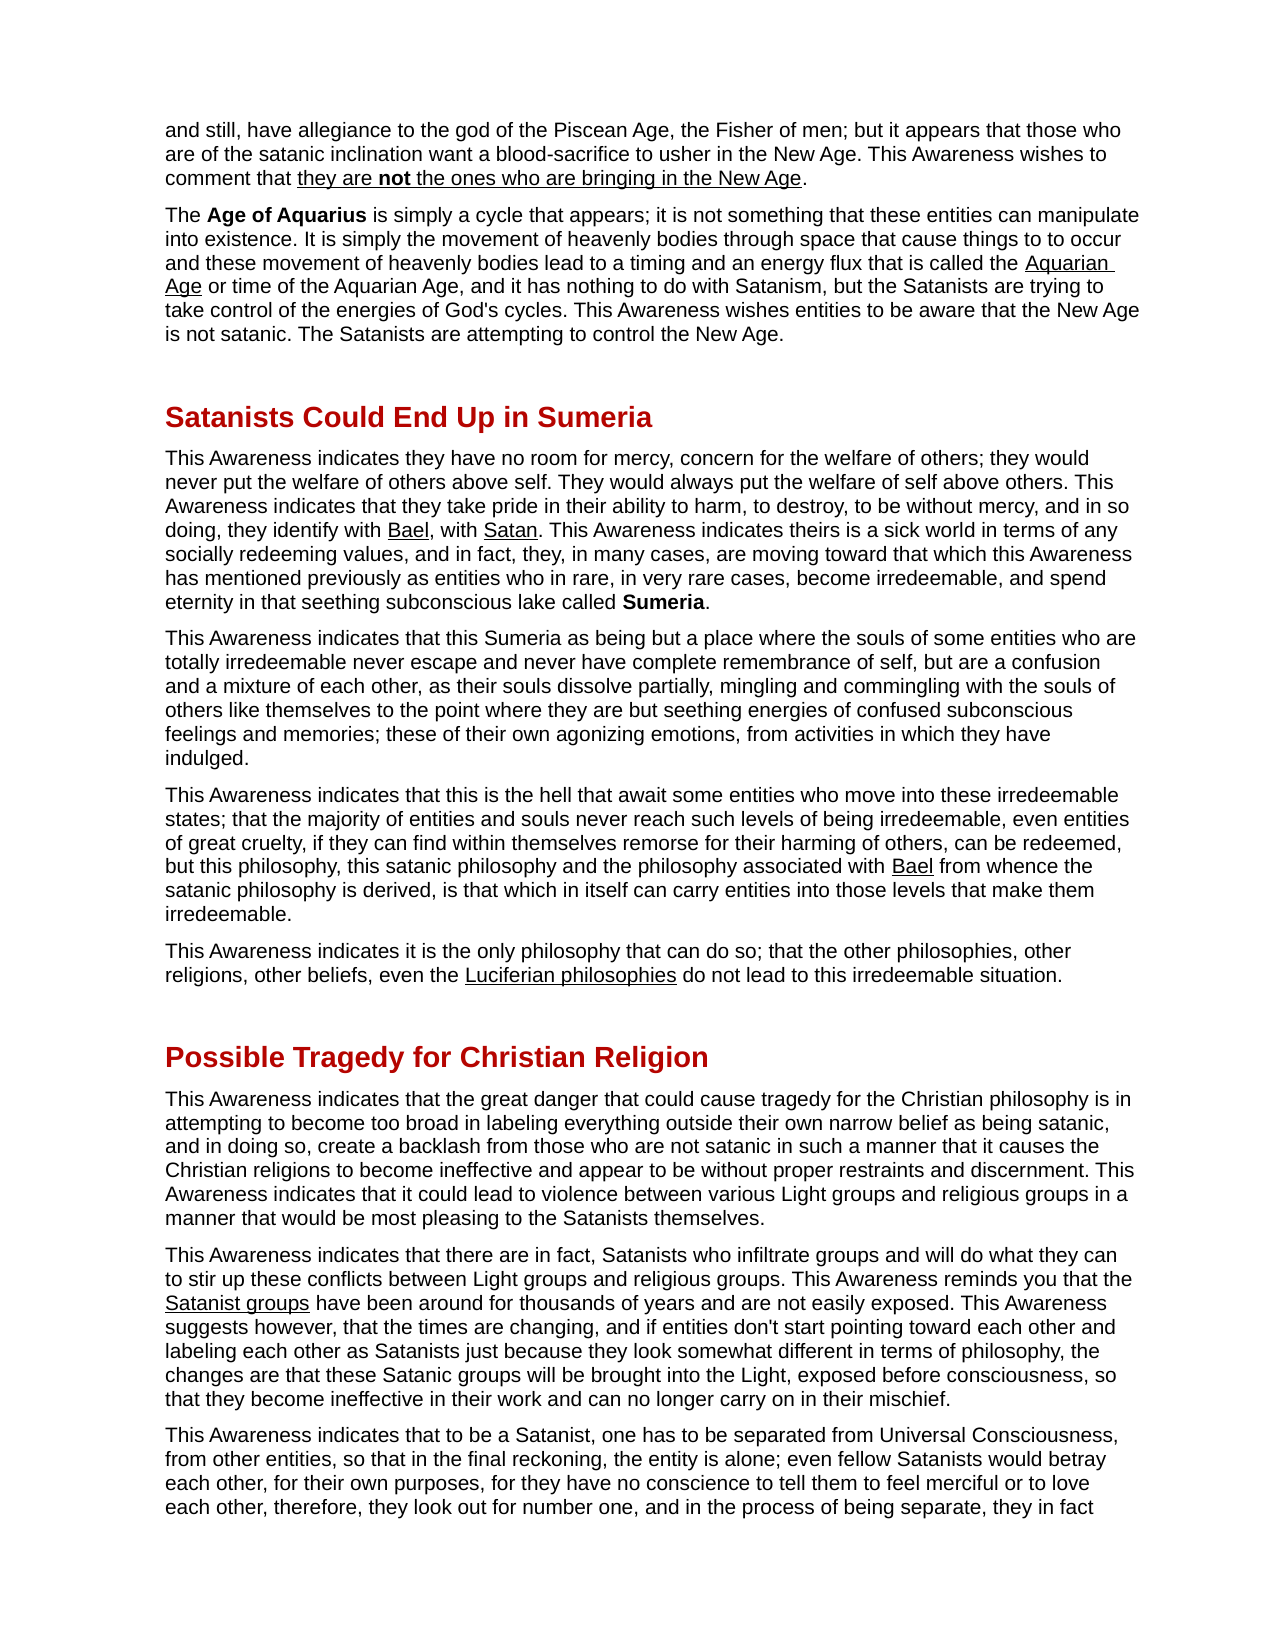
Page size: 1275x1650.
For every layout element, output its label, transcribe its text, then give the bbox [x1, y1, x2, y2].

text and still, have allegiance to the god of the Piscean Age, the Fisher of men; but it appears that those who are of the satanic inclination want a blood-sacrifice to usher in the New Age. This Awareness wishes to comment that they are not the ones who are bringing in the New Age. [165, 118, 1141, 190]
text Possible Tragedy for Christian Religion [165, 1040, 1141, 1074]
text This Awareness indicates they have no room for mercy, concern for the welfare of others; they would never put the welfare of others above self. They would always put the welfare of self above others. This Awareness indicates that they take pride in their ability to harm, to destroy, to be without mercy, and in so doing, they identify with Bael, with Satan. This Awareness indicates theirs is a sick world in terms of any socially redeeming values, and in fact, they, in many cases, are moving toward that which this Awareness has mentioned previously as entities who in rare, in very rare cases, become irredeemable, and spend eternity in that seething subconscious lake called Sumeria. [165, 446, 1141, 614]
text This Awareness indicates that to be a Satanist, one has to be separated from Universal Consciousness, from other entities, so that in the final reckoning, the entity is alone; even fellow Satanists would betray each other, for their own purposes, for they have no conscience to tell them to feel merciful or to love each other, therefore, they look out for number one, and in the process of being separate, they in fact [165, 1423, 1141, 1519]
text This Awareness indicates that this is the hell that await some entities who move into these irredeemable states; that the majority of entities and souls never reach such levels of being irredeemable, even entities of great cruelty, if they can find within themselves remorse for their harming of others, can be redeemed, but this philosophy, this satanic philosophy and the philosophy associated with Bael from whence the satanic philosophy is derived, is that which in itself can carry entities into those levels that make them irredeemable. [165, 782, 1141, 926]
text This Awareness indicates it is the only philosophy that can do so; that the other philosophies, other religions, other beliefs, even the Luciferian philosophies do not lead to this irredeemable situation. [165, 939, 1141, 987]
text This Awareness indicates that there are in fact, Satanists who infiltrate groups and will do what they can to stir up these conflicts between Light groups and religious groups. This Awareness reminds you that the Satanist groups have been around for thousands of years and are not easily exposed. This Awareness suggests however, that the times are changing, and if entities don't start pointing toward each other and labeling each other as Satanists just because they look somewhat different in terms of philosophy, the changes are that these Satanic groups will be brought into the Light, exposed before consciousness, so that they become ineffective in their work and can no longer carry on in their mischief. [165, 1243, 1141, 1410]
text This Awareness indicates that this Sumeria as being but a place where the souls of some entities who are totally irredeemable never escape and never have complete remembrance of self, but are a confusion and a mixture of each other, as their souls dissolve partially, mingling and commingling with the souls of others like themselves to the point where they are but seething energies of confused subconscious feelings and memories; these of their own agonizing emotions, from activities in which they have indulged. [165, 626, 1141, 770]
text The Age of Aquarius is simply a cycle that appears; it is not something that these entities can manipulate into existence. It is simply the movement of heavenly bodies through space that cause things to to occur and these movement of heavenly bodies lead to a timing and an energy flux that is called the Aquarian Age or time of the Aquarian Age, and it has nothing to do with Satanism, but the Satanists are trying to take control of the energies of God's cycles. This Awareness wishes entities to be aware that the New Age is not satanic. The Satanists are attempting to control the New Age. [165, 202, 1141, 346]
text This Awareness indicates that the great danger that could cause tragedy for the Christian philosophy is in attempting to become too broad in labeling everything outside their own narrow belief as being satanic, and in doing so, create a backlash from those who are not satanic in such a manner that it causes the Christian religions to become ineffective and appear to be without proper restraints and discernment. This Awareness indicates that it could lead to violence between various Light groups and religious groups in a manner that would be most pleasing to the Satanists themselves. [165, 1086, 1141, 1230]
text Satanists Could End Up in Sumeria [165, 400, 1141, 433]
